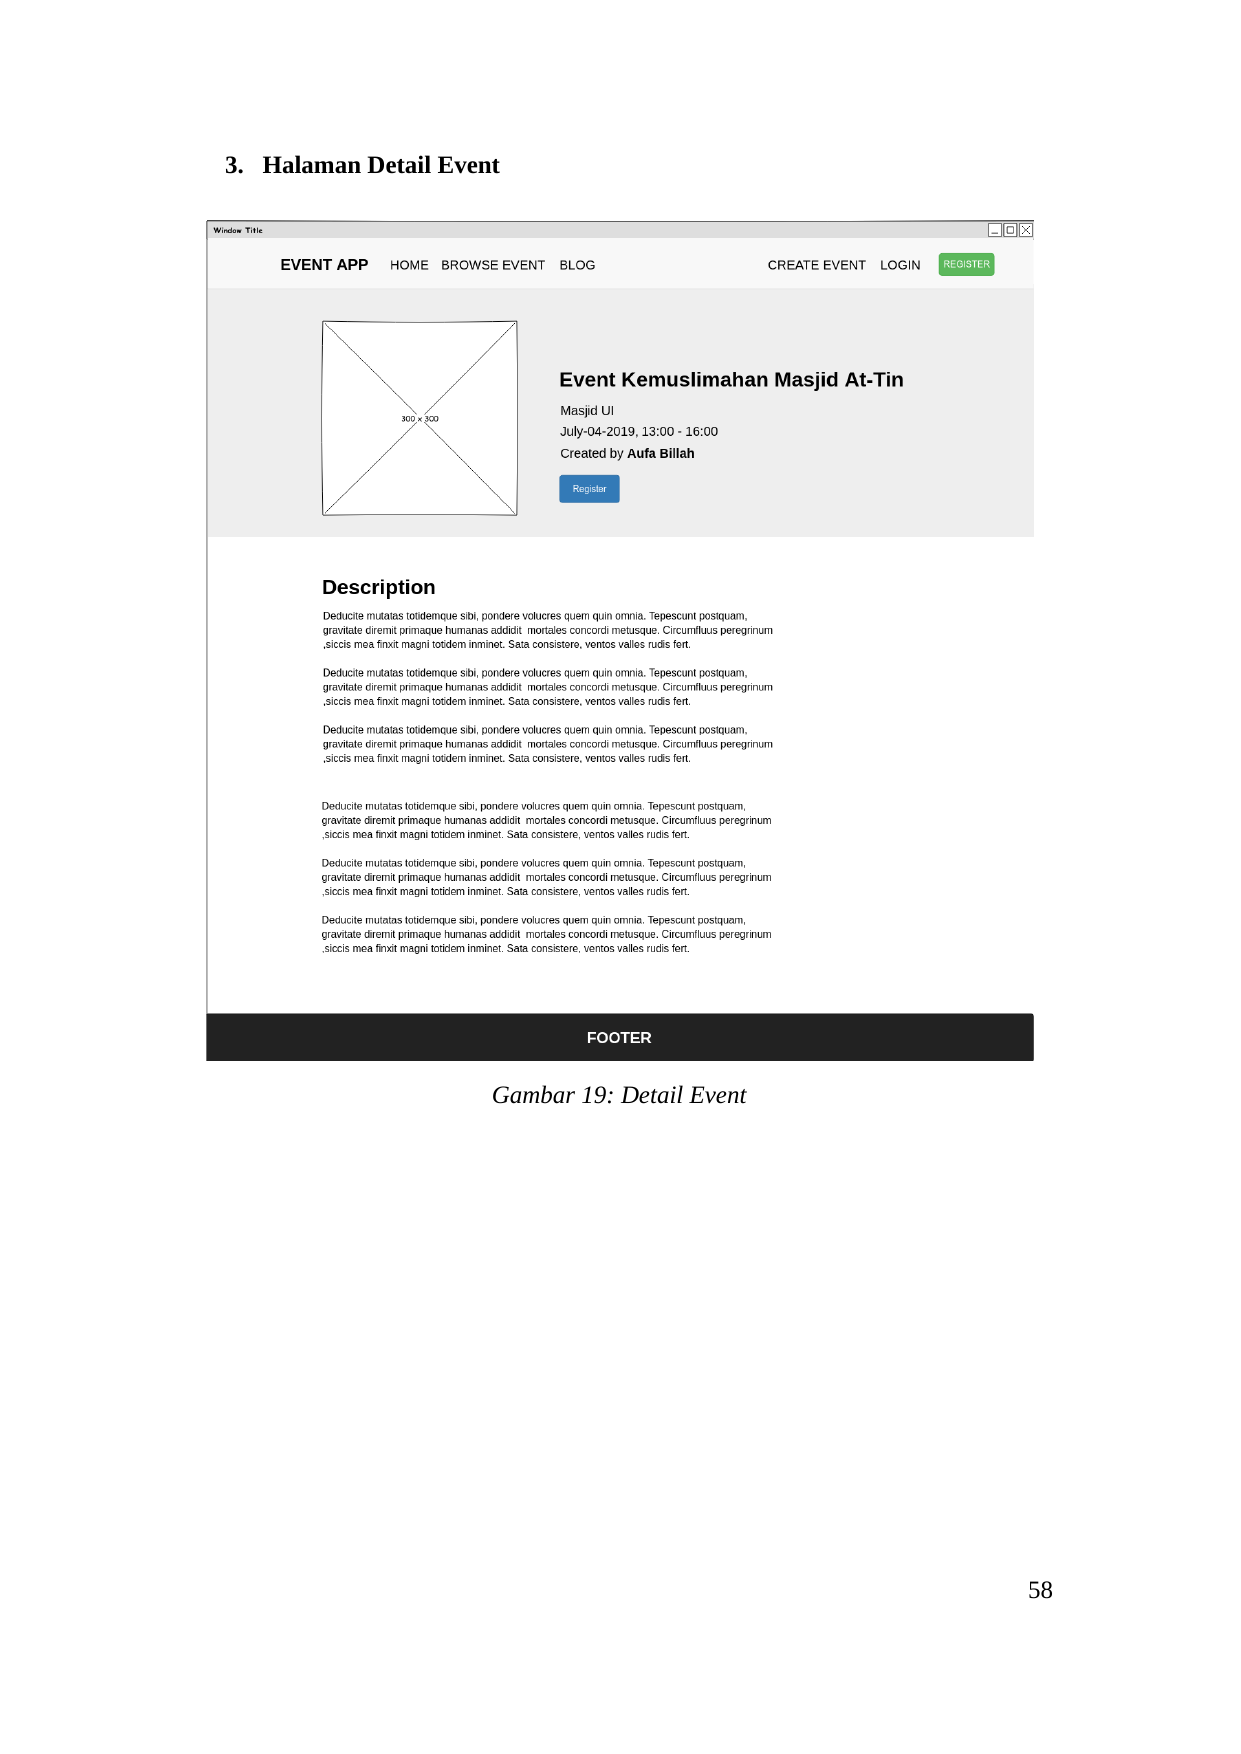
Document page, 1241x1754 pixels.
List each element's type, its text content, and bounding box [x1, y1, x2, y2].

list Gambar 19: Detail Event [206, 1061, 1034, 1109]
picture [206, 220, 1034, 1061]
list Halaman Detail Event [225, 150, 1053, 179]
